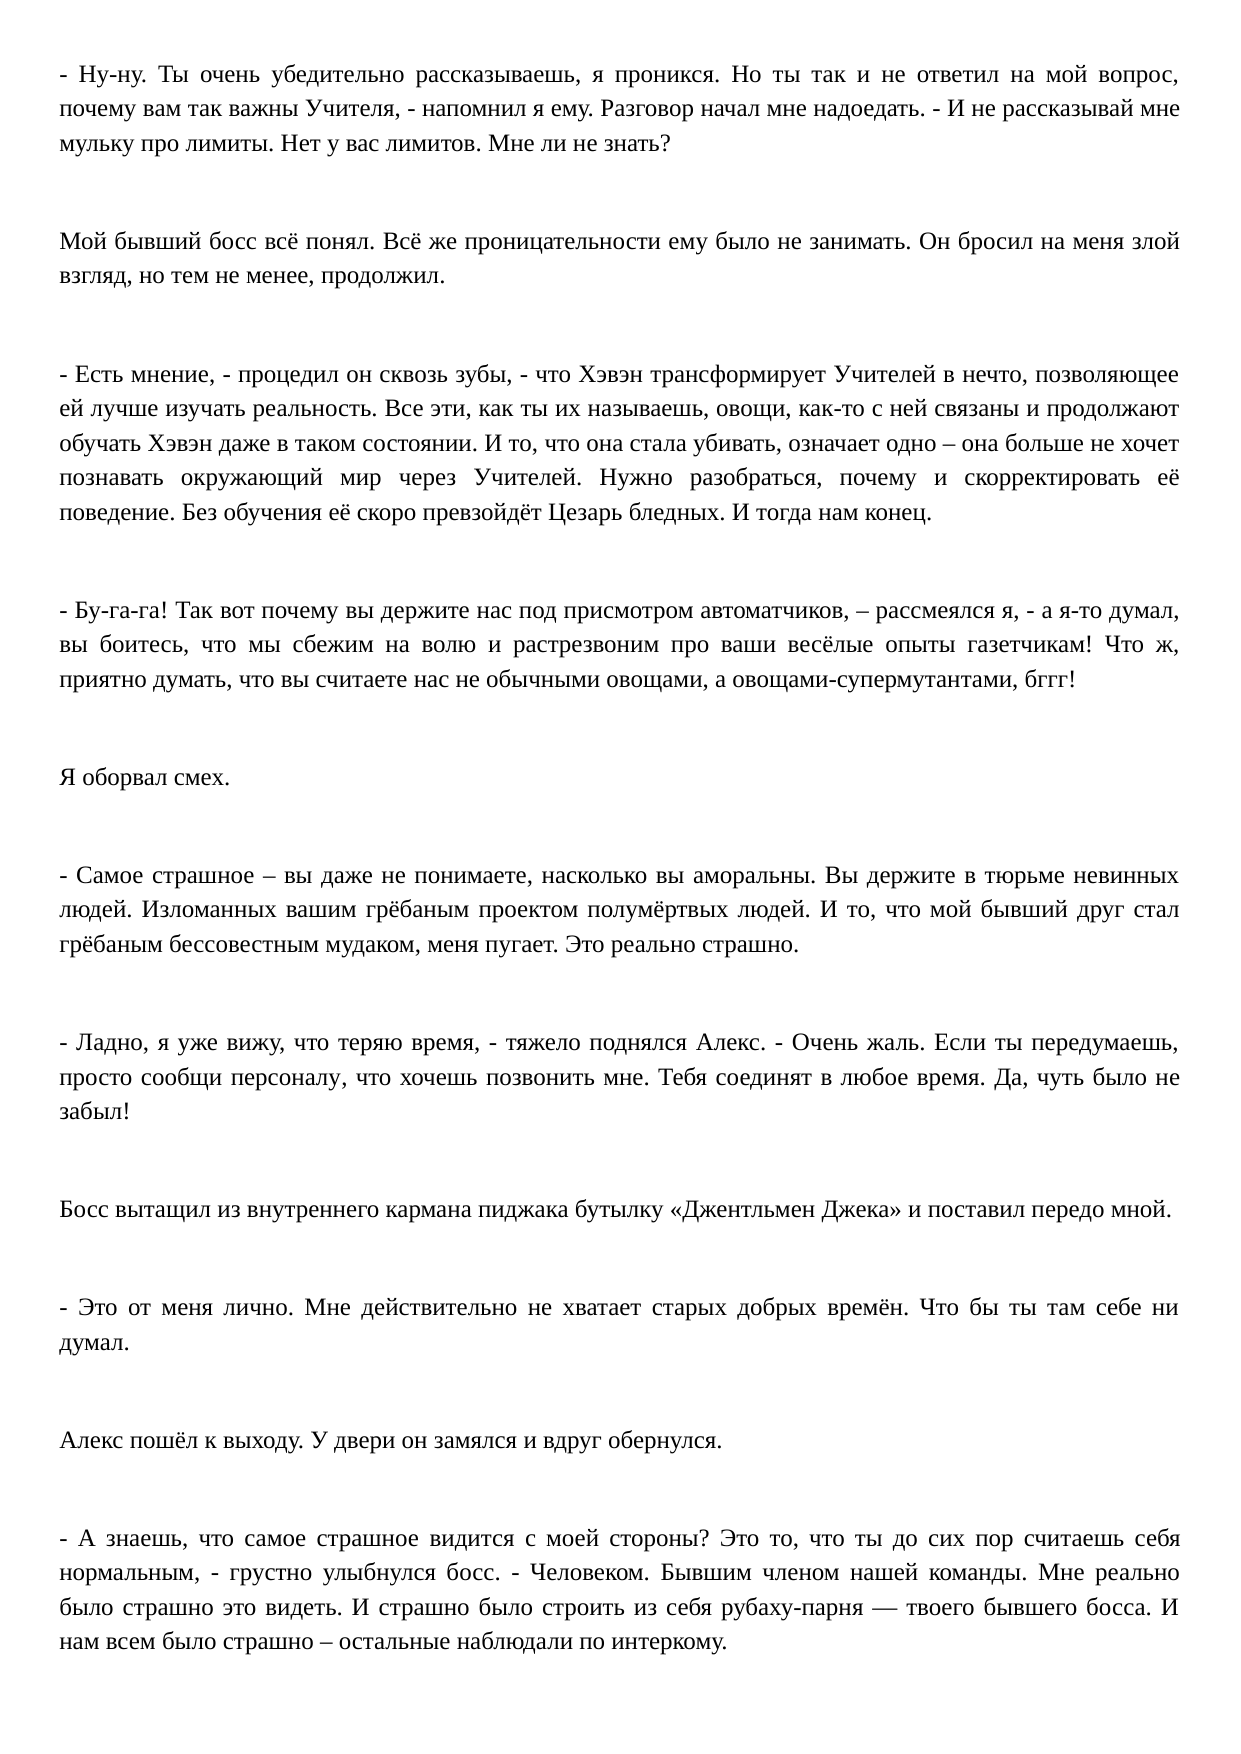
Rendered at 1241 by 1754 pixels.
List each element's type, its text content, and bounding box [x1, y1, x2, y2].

text - Это от меня лично. Мне действительно не хватает старых добрых времён. Что бы ты там себе ни думал. [59, 1292, 1181, 1356]
text - Самое страшное – вы даже не понимаете, насколько вы аморальны. Вы держите в тюрьме невинных людей. Изломанных вашим грёбаным проектом полумёртвых людей. И то, что мой бывший друг стал грёбаным бессовестным мудаком, меня пугает. Это реально страшно. [59, 860, 1181, 958]
text Босс вытащил из внутреннего кармана пиджака бутылку «Джентльмен Джека» и поставил передо мной. [59, 1194, 1181, 1223]
text Алекс пошёл к выходу. У двери он замялся и вдруг обернулся. [59, 1425, 1181, 1454]
text Мой бывший босс всё понял. Всё же проницательности ему было не занимать. Он бросил на меня злой взгляд, но тем не менее, продолжил. [59, 226, 1181, 289]
text - А знаешь, что самое страшное видится с моей стороны? Это то, что ты до сих пор считаешь себя нормальным, - грустно улыбнулся босс. - Человеком. Бывшим членом нашей команды. Мне реально было страшно это видеть. И страшно было строить из себя рубаху-парня — твоего бывшего босса. И нам всем было страшно – остальные наблюдали по интеркому. [59, 1523, 1181, 1655]
text - Бу-га-га! Так вот почему вы держите нас под присмотром автоматчиков, – рассмеялся я, - а я-то думал, вы боитесь, что мы сбежим на волю и растрезвоним про ваши весёлые опыты газетчикам! Что ж, приятно думать, что вы считаете нас не обычными овощами, а овощами-супермутантами, бггг! [59, 595, 1181, 692]
text - Ладно, я уже вижу, что теряю время, - тяжело поднялся Алекс. - Очень жаль. Если ты передумаешь, просто сообщи персоналу, что хочешь позвонить мне. Тебя соединят в любое время. Да, чуть было не забыл! [59, 1027, 1181, 1125]
text Я оборвал смех. [59, 762, 1181, 791]
text - Есть мнение, - процедил он сквозь зубы, - что Хэвэн трансформирует Учителей в нечто, позволяющее ей лучше изучать реальность. Все эти, как ты их называешь, овощи, как-то с ней связаны и продолжают обучать Хэвэн даже в таком состоянии. И то, что она стала убивать, означает одно – она больше не хочет познавать окружающий мир через Учителей. Нужно разобраться, почему и скорректировать её поведение. Без обучения её скоро превзойдёт Цезарь бледных. И тогда нам конец. [59, 359, 1181, 525]
text - Ну-ну. Ты очень убедительно рассказываешь, я проникся. Но ты так и не ответил на мой вопрос, почему вам так важны Учителя, - напомнил я ему. Разговор начал мне надоедать. - И не рассказывай мне мульку про лимиты. Нет у вас лимитов. Мне ли не знать? [59, 59, 1181, 157]
